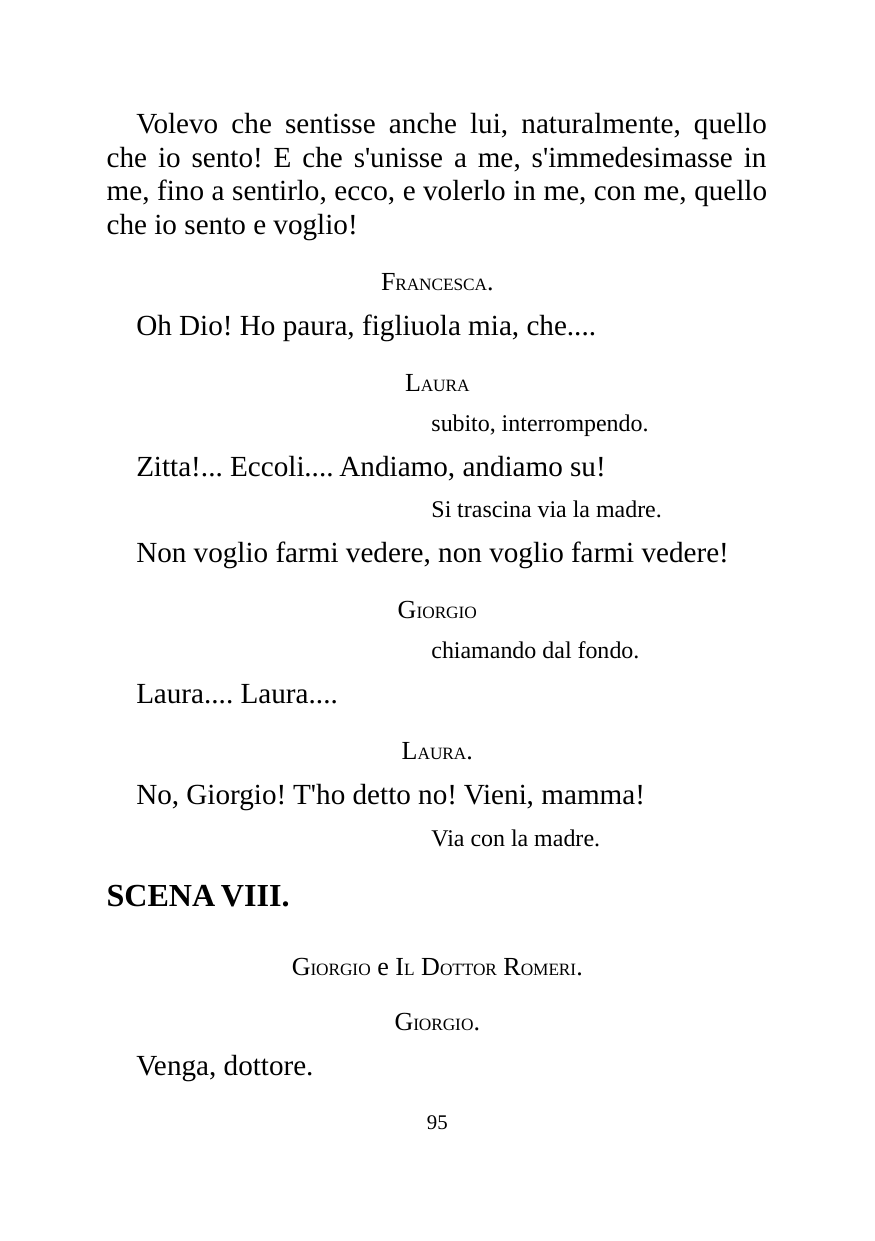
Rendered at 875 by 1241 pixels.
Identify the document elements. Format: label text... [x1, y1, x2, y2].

text Giorgio [106, 594, 768, 624]
text Laura [106, 367, 768, 397]
text Si trascina via la madre. [402, 495, 768, 523]
text Volevo che sentisse anche lui, naturalmente, quello che io sento! E che s'unisse a me, s'immedesimasse in me, fino a sentirlo, ecco, e volerlo in me, con me, quello che io sento e voglio! [106, 106, 768, 241]
text Venga, dottore. [106, 1048, 768, 1082]
text Francesca. [106, 266, 768, 296]
text Giorgio. [106, 1006, 768, 1036]
text Via con la madre. [402, 823, 768, 851]
text Oh Dio! Ho paura, figliuola mia, che.... [106, 308, 768, 342]
text Zitta!... Eccoli.... Andiamo, andiamo su! [106, 449, 768, 483]
text Laura.... Laura.... [106, 676, 768, 710]
text subito, interrompendo. [402, 409, 768, 437]
text Giorgio e Il Dottor Romeri. [106, 951, 768, 981]
text No, Giorgio! T'ho detto no! Vieni, mamma! [106, 777, 768, 811]
text Laura. [106, 735, 768, 765]
text Non voglio farmi vedere, non voglio farmi vedere! [106, 535, 768, 569]
text chiamando dal fondo. [402, 636, 768, 664]
subtitle SCENA VIII. [106, 876, 768, 913]
